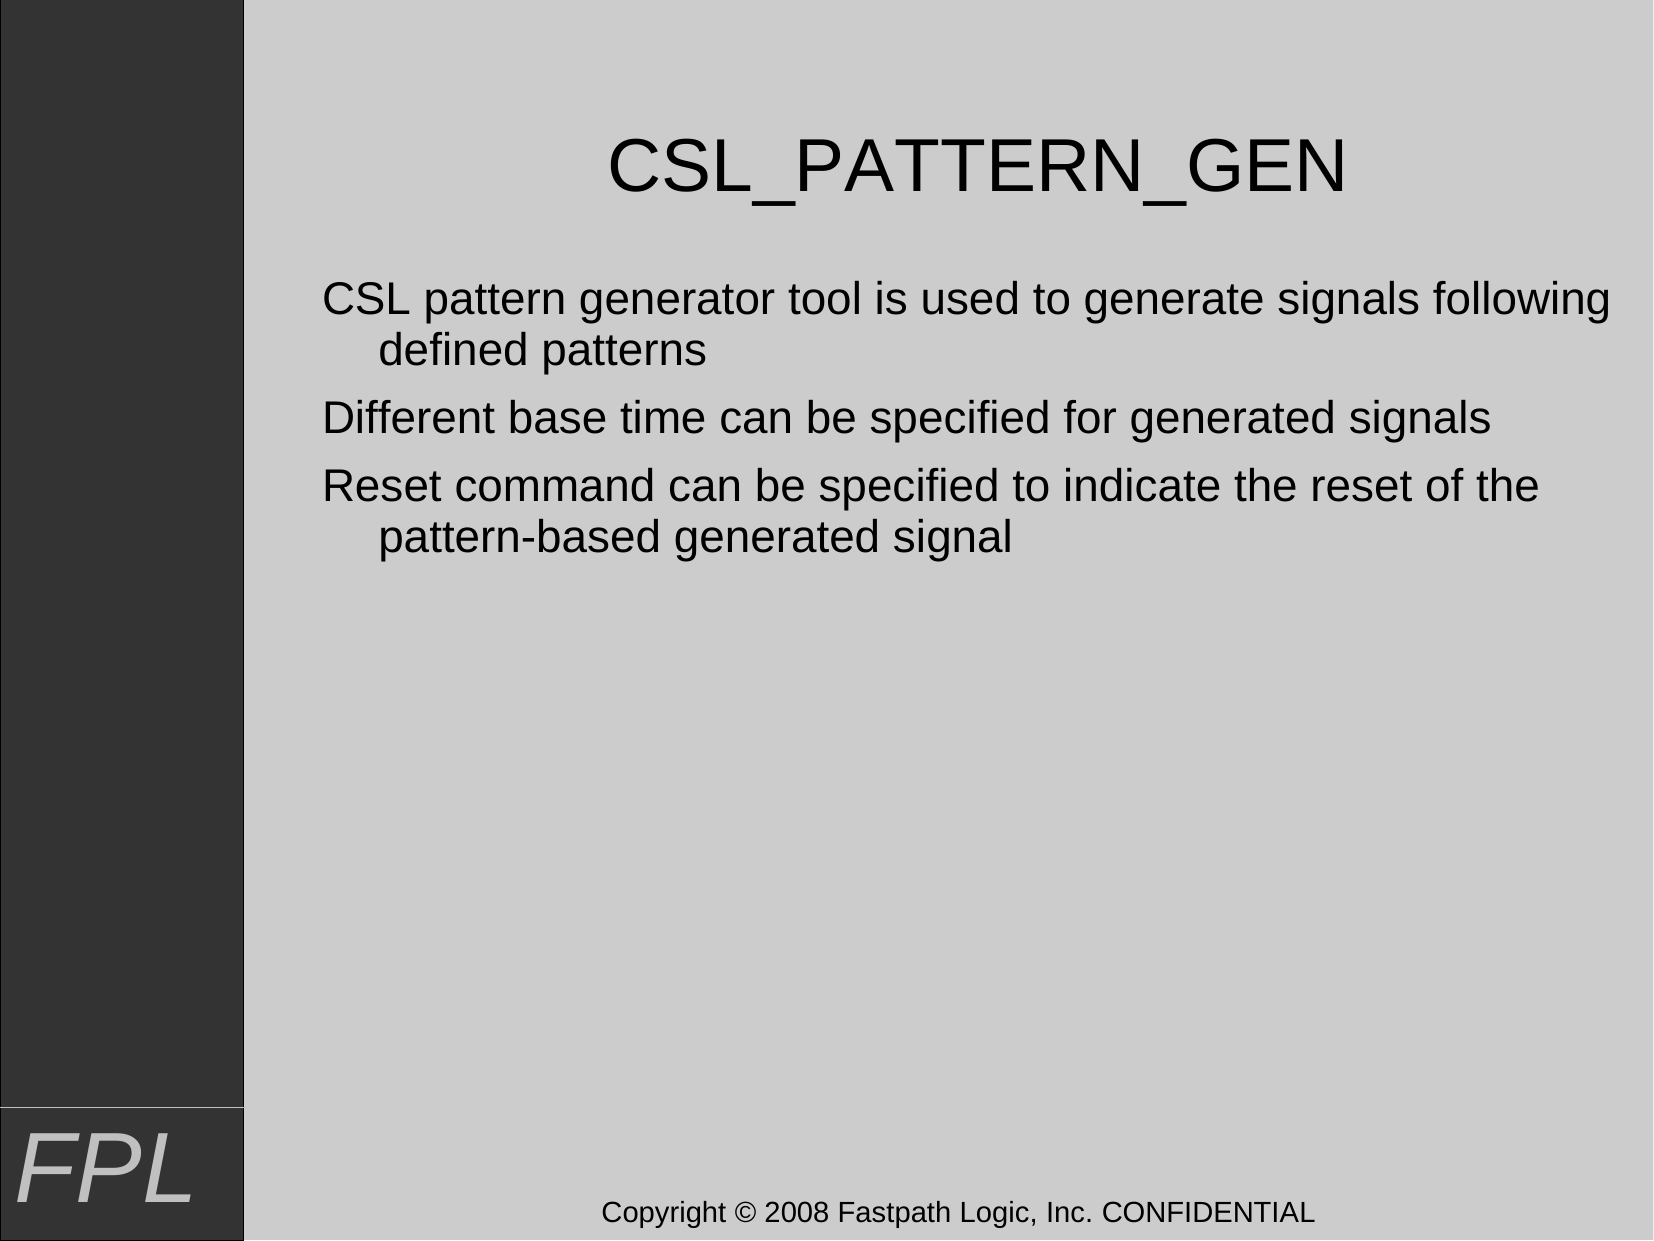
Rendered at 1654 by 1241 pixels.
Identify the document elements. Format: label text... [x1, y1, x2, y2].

list CSL pattern generator tool is used to generate signals following defined patterns Different base time can be specified for generated signals Reset command can be specified to indicate the reset of the pattern-based generated signal [322, 272, 1635, 1179]
title CSL_PATTERN_GEN [427, 57, 1530, 272]
